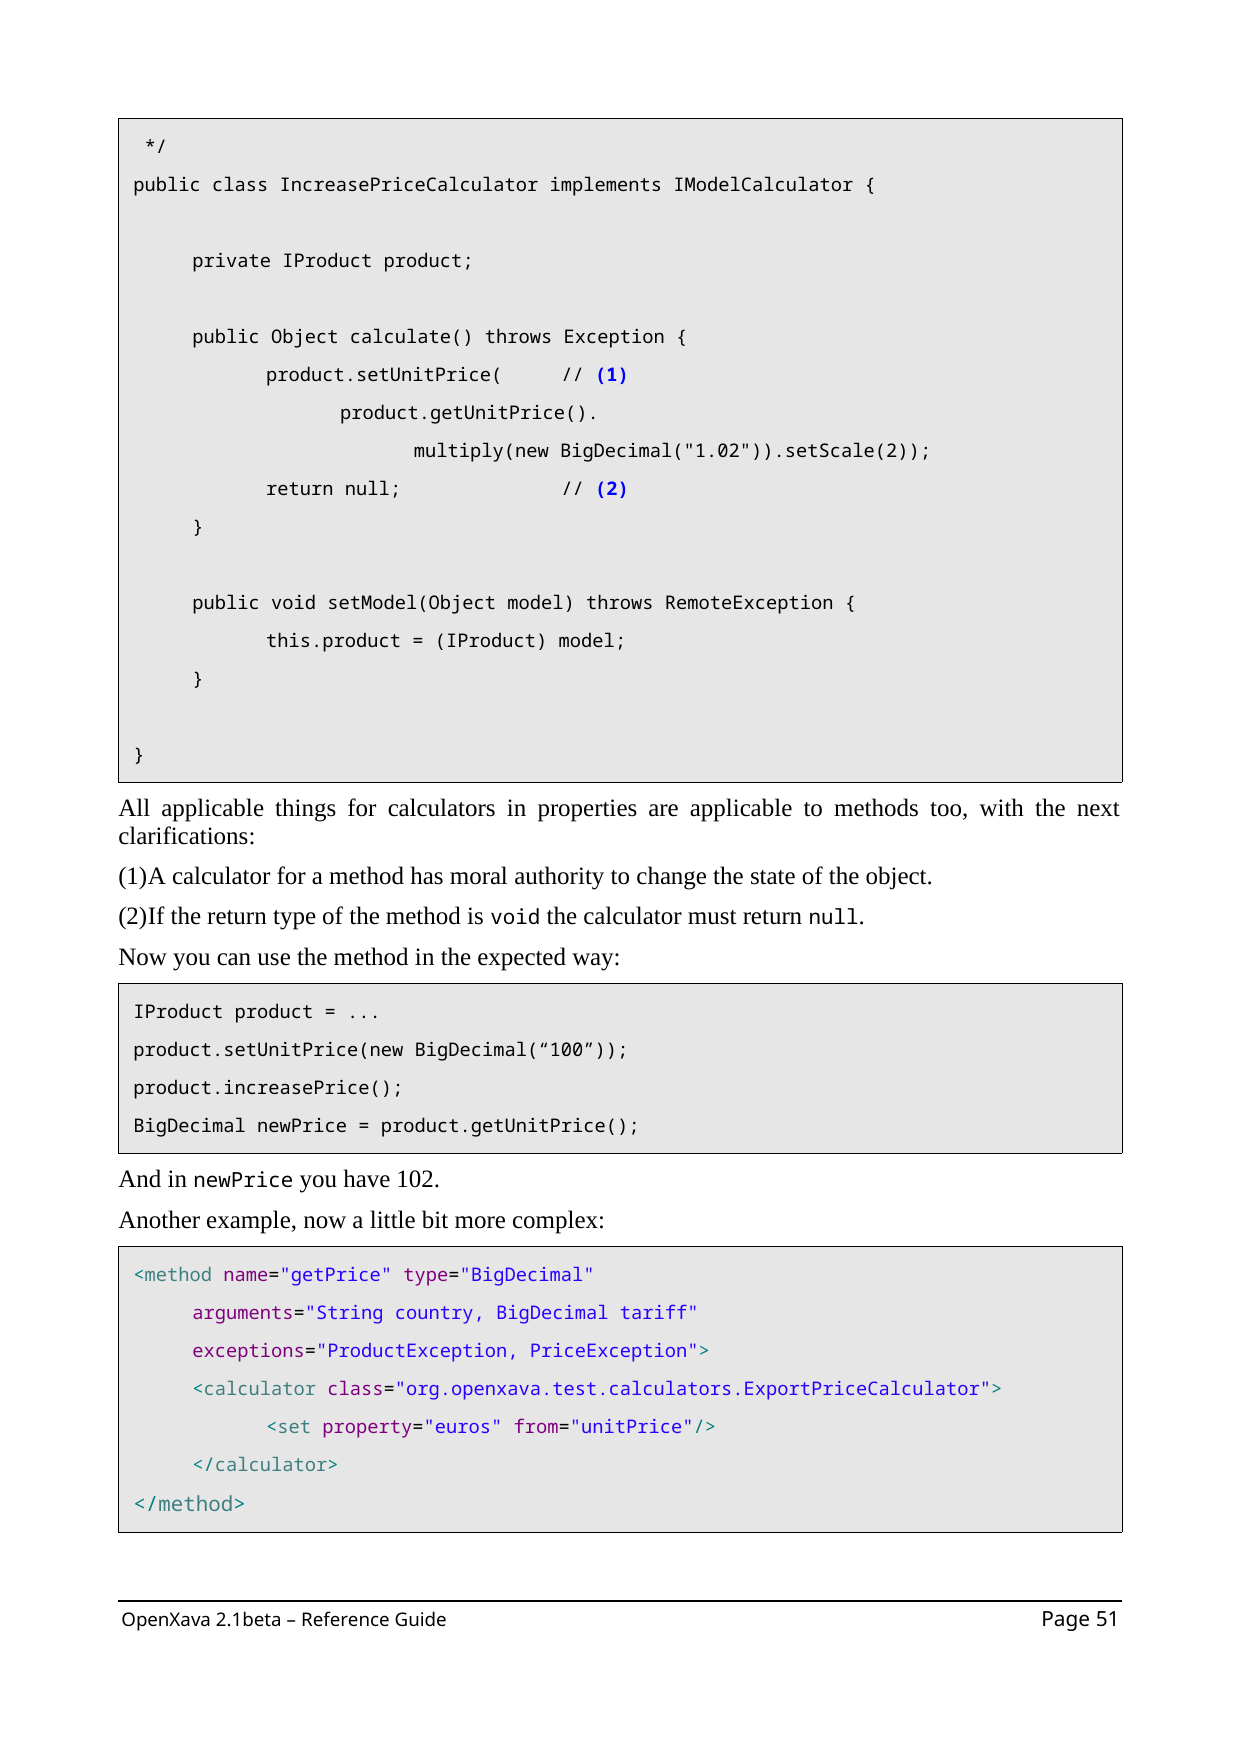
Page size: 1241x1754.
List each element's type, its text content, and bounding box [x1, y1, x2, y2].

text } [119, 498, 1122, 536]
text public Object calculate() throws Exception { [119, 308, 1122, 346]
text Another example, now a little bit more complex: [118, 1206, 1122, 1234]
text product.getUnitPrice(). [119, 384, 1122, 422]
text And in newPrice you have 102. [118, 1165, 1122, 1193]
text return null; // (2) [119, 460, 1122, 498]
text } [119, 650, 1122, 688]
text public class IncreasePriceCalculator implements IModelCalculator { [119, 156, 1122, 194]
text product.increasePrice(); [119, 1059, 1122, 1097]
text IProduct product = ... [119, 984, 1122, 1021]
text Now you can use the method in the expected way: [118, 943, 1122, 971]
text product.setUnitPrice(new BigDecimal(“100”)); [119, 1021, 1122, 1059]
list If the return type of the method is void the calculator must return null. [118, 902, 1122, 931]
text </calculator> [119, 1436, 1122, 1474]
list A calculator for a method has moral authority to change the state of the object. [118, 862, 1122, 890]
text arguments="String country, BigDecimal tariff" [119, 1284, 1122, 1322]
text public void setModel(Object model) throws RemoteException { [119, 574, 1122, 612]
text </method> [119, 1474, 1122, 1532]
text <set property="euros" from="unitPrice"/> [119, 1398, 1122, 1436]
text this.product = (IProduct) model; [119, 612, 1122, 650]
text <method name="getPrice" type="BigDecimal" [119, 1247, 1122, 1284]
text BigDecimal newPrice = product.getUnitPrice(); [119, 1097, 1122, 1153]
text private IProduct product; [119, 232, 1122, 270]
text All applicable things for calculators in properties are applicable to methods too, with the next clarifications: [118, 794, 1122, 850]
text } [119, 726, 1122, 782]
text exceptions="ProductException, PriceException"> [119, 1322, 1122, 1360]
text product.setUnitPrice( // (1) [119, 346, 1122, 384]
text <calculator class="org.openxava.test.calculators.ExportPriceCalculator"> [119, 1360, 1122, 1398]
text multiply(new BigDecimal("1.02")).setScale(2)); [119, 422, 1122, 460]
text */ [119, 119, 1122, 156]
